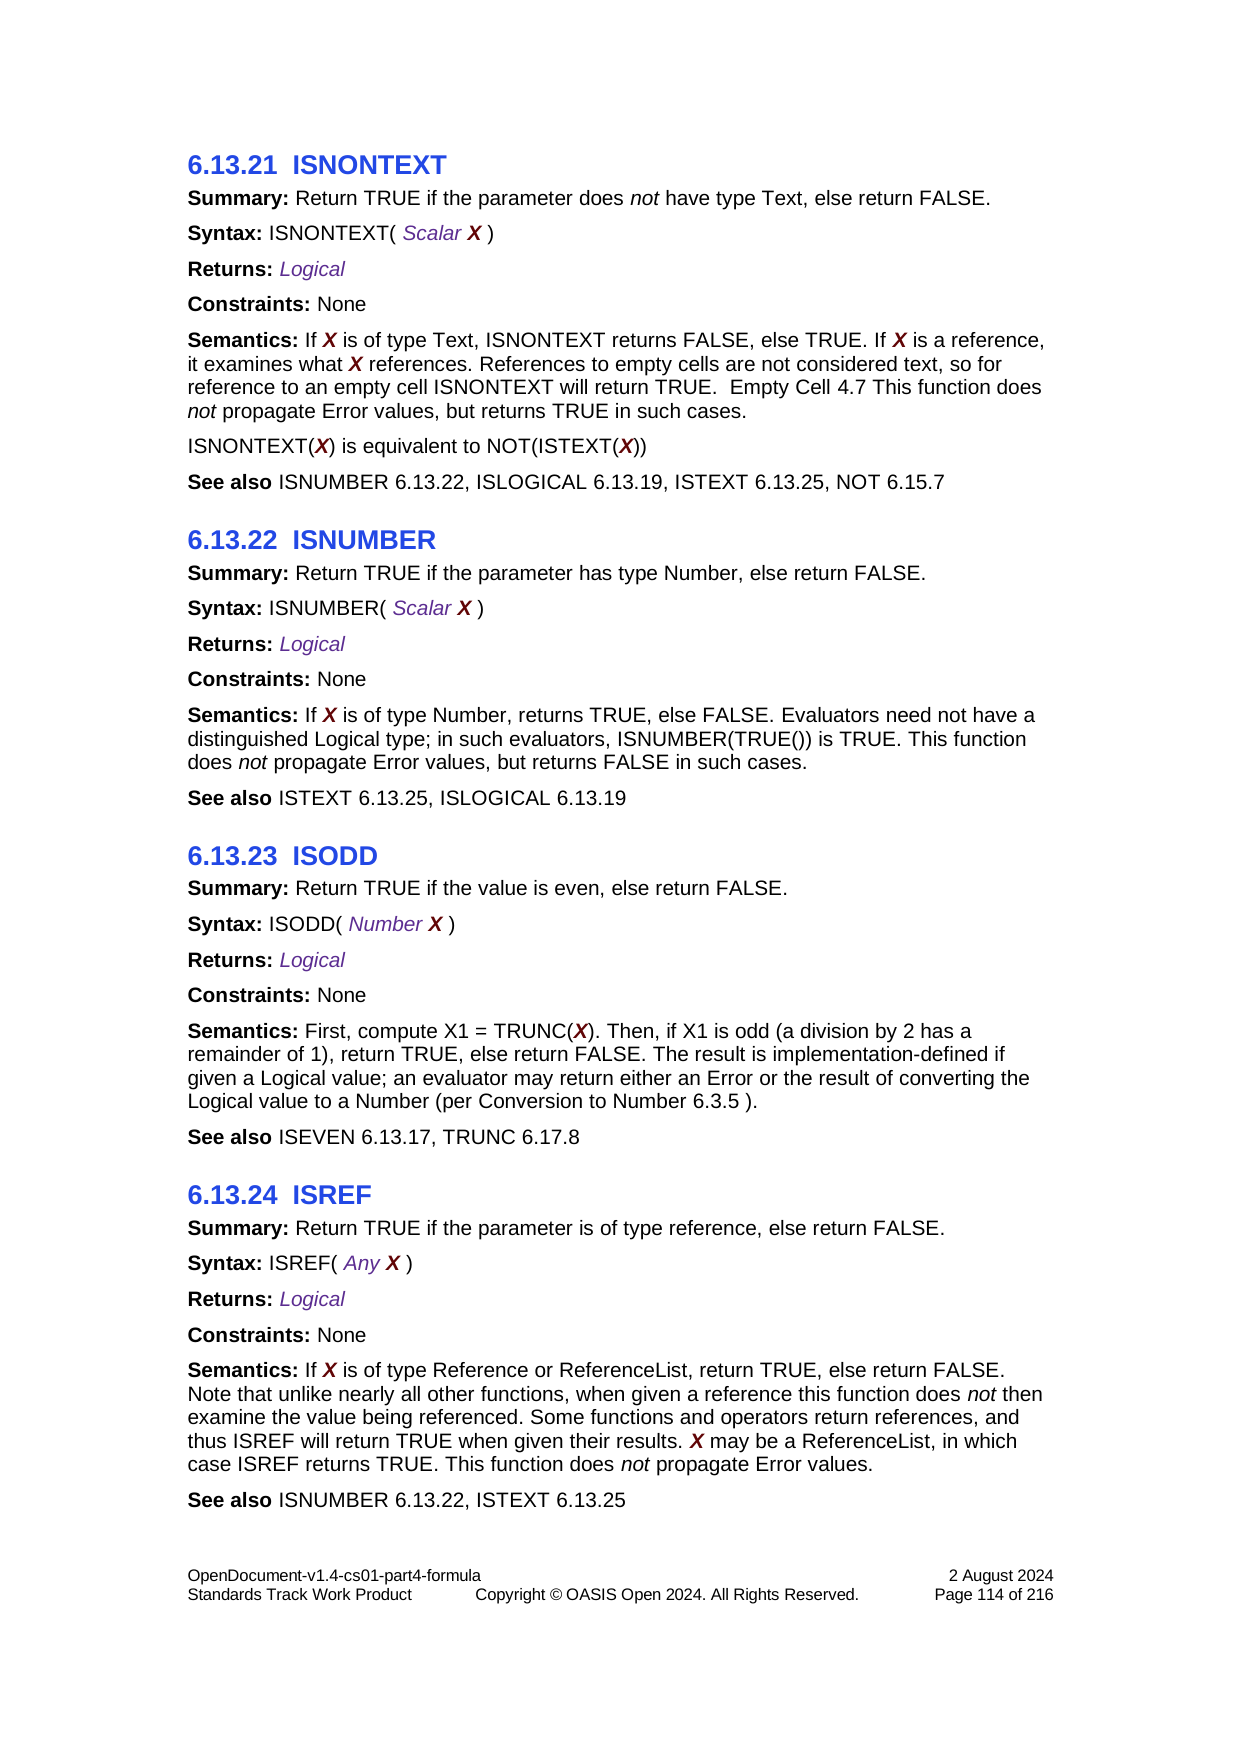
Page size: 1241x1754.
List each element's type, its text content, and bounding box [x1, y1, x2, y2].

text See also ISEVEN 6.13.17, TRUNC 6.17.8 [187, 1126, 1053, 1149]
subtitle ISNUMBER [187, 525, 1053, 555]
text See also ISTEXT 6.13.25, ISLOGICAL 6.13.19 [187, 786, 1053, 810]
subtitle ISODD [187, 841, 1053, 871]
text Returns: Logical [187, 257, 1053, 281]
text Syntax: ISREF( Any X ) [187, 1252, 1053, 1275]
text Semantics: If X is of type Reference or ReferenceList, return TRUE, else return FALSE. Note that unlike nearly all other functions, when given a reference this function does not then examine the value being referenced. Some functions and operators return references, and thus ISREF will return TRUE when given their results. X may be a ReferenceList, in which case ISREF returns TRUE. This function does not propagate Error values. [187, 1359, 1053, 1476]
subtitle ISNONTEXT [187, 150, 1053, 180]
text Returns: Logical [187, 632, 1053, 656]
text Constraints: None [187, 293, 1053, 316]
text Syntax: ISNUMBER( Scalar X ) [187, 597, 1053, 620]
text Constraints: None [187, 984, 1053, 1007]
text Summary: Return TRUE if the parameter is of type reference, else return FALSE. [187, 1216, 1053, 1240]
text Semantics: If X is of type Text, ISNONTEXT returns FALSE, else TRUE. If X is a reference, it examines what X references. References to empty cells are not considered text, so for reference to an empty cell ISNONTEXT will return TRUE. Empty Cell 4.7 This function does not propagate Error values, but returns TRUE in such cases. [187, 328, 1053, 423]
text Summary: Return TRUE if the value is even, else return FALSE. [187, 877, 1053, 900]
text Returns: Logical [187, 1287, 1053, 1311]
text Returns: Logical [187, 948, 1053, 972]
subtitle ISREF [187, 1180, 1053, 1210]
text See also ISNUMBER 6.13.22, ISTEXT 6.13.25 [187, 1488, 1053, 1512]
text Syntax: ISODD( Number X ) [187, 912, 1053, 936]
text Summary: Return TRUE if the parameter does not have type Text, else return FALSE. [187, 186, 1053, 209]
text Syntax: ISNONTEXT( Scalar X ) [187, 222, 1053, 245]
text Summary: Return TRUE if the parameter has type Number, else return FALSE. [187, 561, 1053, 584]
text Semantics: First, compute X1 = TRUNC(X). Then, if X1 is odd (a division by 2 has a remainder of 1), return TRUE, else return FALSE. The result is implementation-defined if given a Logical value; an evaluator may return either an Error or the result of converting the Logical value to a Number (per Conversion to Number 6.3.5 ). [187, 1019, 1053, 1113]
text Constraints: None [187, 668, 1053, 691]
text Constraints: None [187, 1323, 1053, 1347]
text Semantics: If X is of type Number, returns TRUE, else FALSE. Evaluators need not have a distinguished Logical type; in such evaluators, ISNUMBER(TRUE()) is TRUE. This function does not propagate Error values, but returns FALSE in such cases. [187, 703, 1053, 774]
text See also ISNUMBER 6.13.22, ISLOGICAL 6.13.19, ISTEXT 6.13.25, NOT 6.15.7 [187, 470, 1053, 494]
text ISNONTEXT(X) is equivalent to NOT(ISTEXT(X)) [187, 435, 1053, 458]
